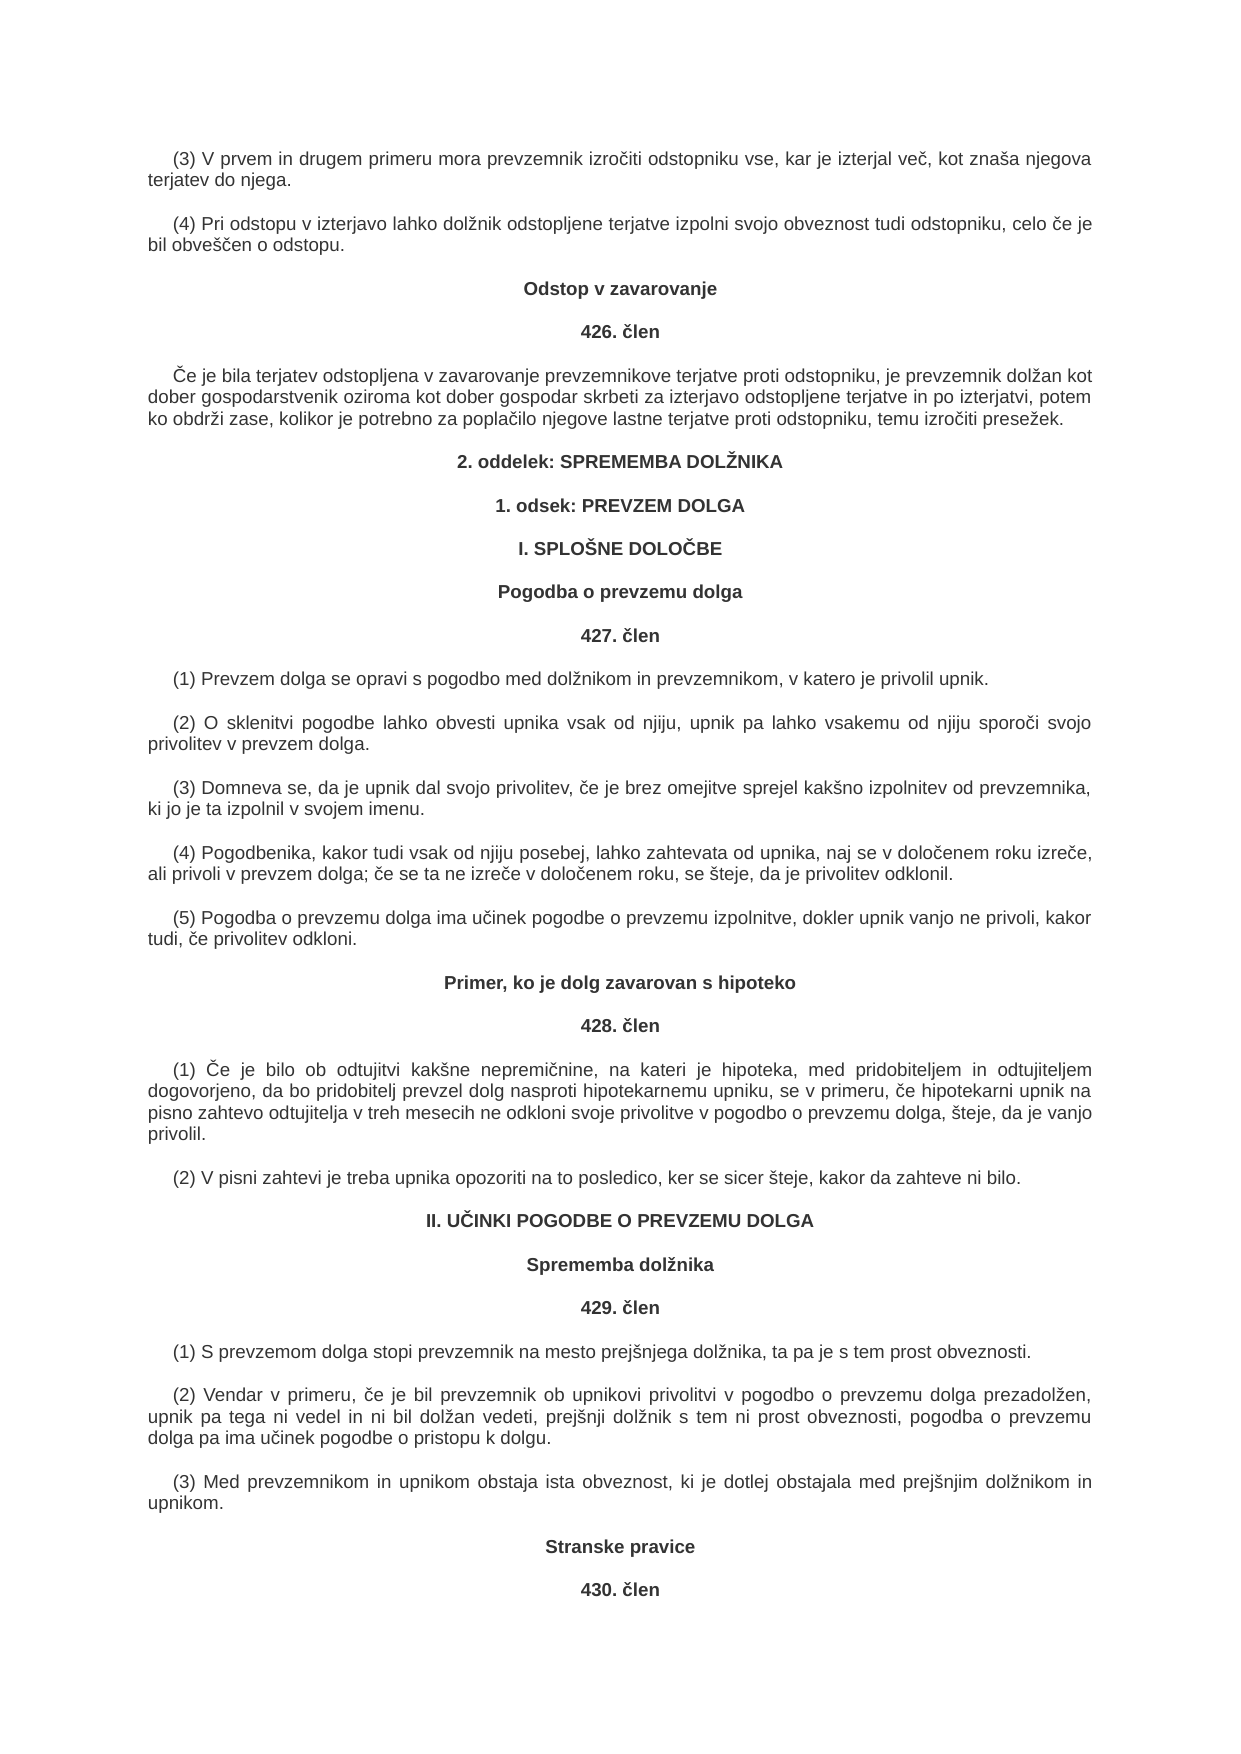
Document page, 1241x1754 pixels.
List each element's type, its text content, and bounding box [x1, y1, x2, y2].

text (2) V pisni zahtevi je treba upnika opozoriti na to posledico, ker se sicer šteje, kakor da zahteve ni bilo. [148, 1167, 1093, 1188]
text II. UČINKI POGODBE O PREVZEMU DOLGA [148, 1210, 1093, 1232]
text (1) Prevzem dolga se opravi s pogodbo med dolžnikom in prevzemnikom, v katero je privolil upnik. [148, 668, 1093, 690]
text Pogodba o prevzemu dolga [148, 581, 1093, 603]
text 429. člen [148, 1297, 1093, 1318]
text (5) Pogodba o prevzemu dolga ima učinek pogodbe o prevzemu izpolnitve, dokler upnik vanjo ne privoli, kakor tudi, če privolitev odkloni. [148, 907, 1093, 950]
text 427. člen [148, 625, 1093, 646]
text (3) Med prevzemnikom in upnikom obstaja ista obveznost, ki je dotlej obstajala med prejšnjim dolžnikom in upnikom. [148, 1470, 1093, 1513]
text Odstop v zavarovanje [148, 278, 1093, 299]
text 430. člen [148, 1579, 1093, 1600]
text (3) Domneva se, da je upnik dal svojo privolitev, če je brez omejitve sprejel kakšno izpolnitev od prevzemnika, ki jo je ta izpolnil v svojem imenu. [148, 777, 1093, 820]
text (2) Vendar v primeru, če je bil prevzemnik ob upnikovi privolitvi v pogodbo o prevzemu dolga prezadolžen, upnik pa tega ni vedel in ni bil dolžan vedeti, prejšnji dolžnik s tem ni prost obveznosti, pogodba o prevzemu dolga pa ima učinek pogodbe o pristopu k dolgu. [148, 1384, 1093, 1448]
text 2. oddelek: SPREMEMBA DOLŽNIKA [148, 451, 1093, 473]
text 428. člen [148, 1015, 1093, 1037]
text (1) Če je bilo ob odtujitvi kakšne nepremičnine, na kateri je hipoteka, med pridobiteljem in odtujiteljem dogovorjeno, da bo pridobitelj prevzel dolg nasproti hipotekarnemu upniku, se v primeru, če hipotekarni upnik na pisno zahtevo odtujitelja v treh mesecih ne odkloni svoje privolitve v pogodbo o prevzemu dolga, šteje, da je vanjo privolil. [148, 1058, 1093, 1145]
text Sprememba dolžnika [148, 1253, 1093, 1275]
text Če je bila terjatev odstopljena v zavarovanje prevzemnikove terjatve proti odstopniku, je prevzemnik dolžan kot dober gospodarstvenik oziroma kot dober gospodar skrbeti za izterjavo odstopljene terjatve in po izterjatvi, potem ko obdrži zase, kolikor je potrebno za poplačilo njegove lastne terjatve proti odstopniku, temu izročiti presežek. [148, 364, 1093, 429]
text (4) Pri odstopu v izterjavo lahko dolžnik odstopljene terjatve izpolni svojo obveznost tudi odstopniku, celo če je bil obveščen o odstopu. [148, 213, 1093, 256]
text (3) V prvem in drugem primeru mora prevzemnik izročiti odstopniku vse, kar je izterjal več, kot znaša njegova terjatev do njega. [148, 148, 1093, 191]
text (4) Pogodbenika, kakor tudi vsak od njiju posebej, lahko zahtevata od upnika, naj se v določenem roku izreče, ali privoli v prevzem dolga; če se ta ne izreče v določenem roku, se šteje, da je privolitev odklonil. [148, 842, 1093, 885]
text 1. odsek: PREVZEM DOLGA [148, 494, 1093, 516]
text Primer, ko je dolg zavarovan s hipoteko [148, 972, 1093, 993]
text Stranske pravice [148, 1535, 1093, 1557]
text 426. člen [148, 321, 1093, 343]
text (2) O sklenitvi pogodbe lahko obvesti upnika vsak od njiju, upnik pa lahko vsakemu od njiju sporoči svojo privolitev v prevzem dolga. [148, 712, 1093, 755]
text I. SPLOŠNE DOLOČBE [148, 538, 1093, 559]
text (1) S prevzemom dolga stopi prevzemnik na mesto prejšnjega dolžnika, ta pa je s tem prost obveznosti. [148, 1340, 1093, 1362]
